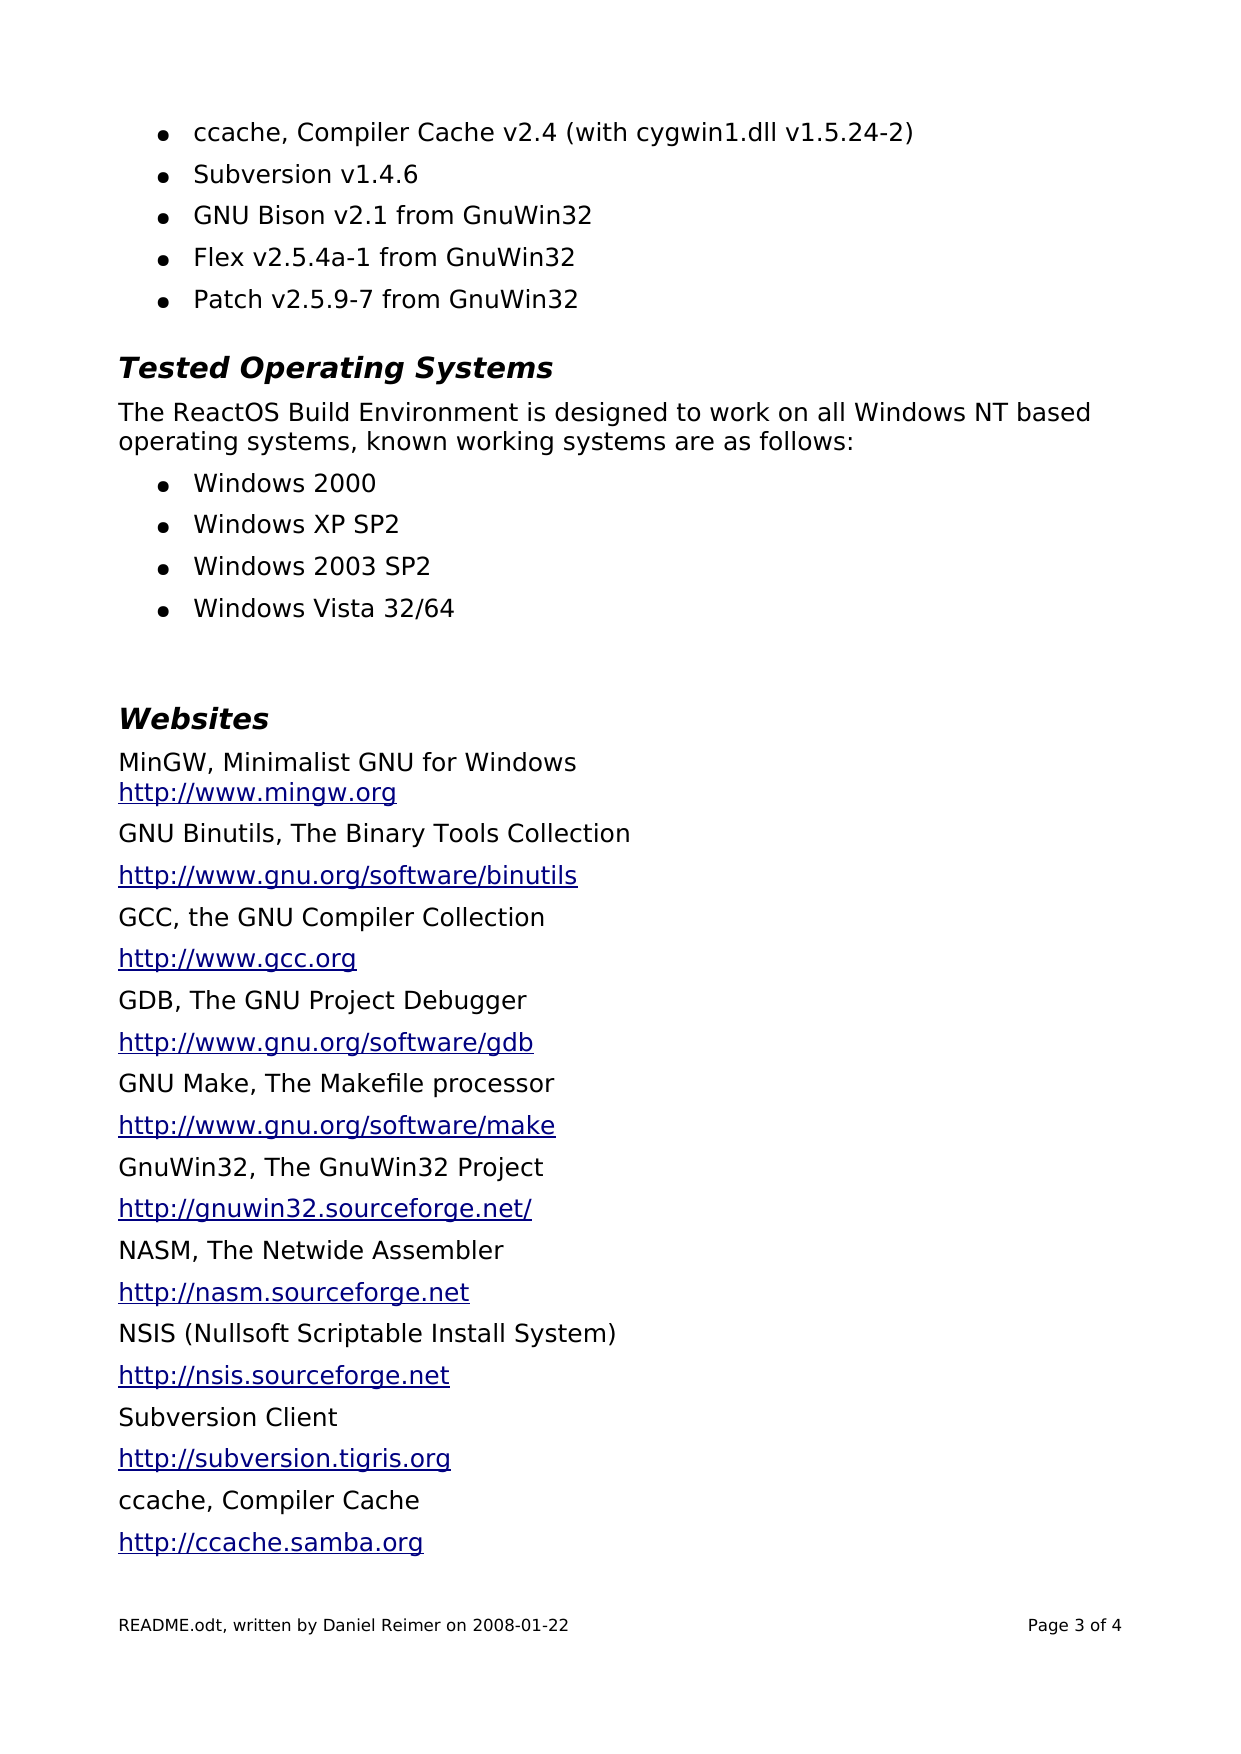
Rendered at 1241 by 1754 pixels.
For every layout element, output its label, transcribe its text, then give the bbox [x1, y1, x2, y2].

text GNU Binutils, The Binary Tools Collection [118, 819, 1122, 848]
text http://gnuwin32.sourceforge.net/ [118, 1194, 1122, 1223]
text http://nsis.sourceforge.net [118, 1361, 1122, 1390]
list ccache, Compiler Cache v2.4 (with cygwin1.dll v1.5.24-2) [156, 118, 1122, 147]
text GCC, the GNU Compiler Collection [118, 903, 1122, 932]
text NASM, The Netwide Assembler [118, 1236, 1122, 1265]
text MinGW, Minimalist GNU for Windows http://www.mingw.org [118, 748, 1122, 807]
list GNU Bison v2.1 from GnuWin32 [156, 201, 1122, 231]
list Windows Vista 32/64 [156, 594, 1122, 623]
text http://subversion.tigris.org [118, 1444, 1122, 1473]
text Subversion Client [118, 1403, 1122, 1432]
text http://www.gnu.org/software/make [118, 1111, 1122, 1140]
list Flex v2.5.4a-1 from GnuWin32 [156, 243, 1122, 272]
subtitle Tested Operating Systems [118, 351, 1122, 385]
text ccache, Compiler Cache [118, 1486, 1122, 1515]
text http://ccache.samba.org [118, 1528, 1122, 1557]
list Windows 2003 SP2 [156, 552, 1122, 581]
text NSIS (Nullsoft Scriptable Install System) [118, 1319, 1122, 1348]
text GNU Make, The Makefile processor [118, 1069, 1122, 1098]
text http://www.gcc.org [118, 944, 1122, 973]
list Subversion v1.4.6 [156, 160, 1122, 189]
text http://www.gnu.org/software/binutils [118, 861, 1122, 890]
text GnuWin32, The GnuWin32 Project [118, 1153, 1122, 1182]
list Windows XP SP2 [156, 510, 1122, 539]
subtitle Websites [118, 702, 1122, 736]
text http://www.gnu.org/software/gdb [118, 1028, 1122, 1057]
text GDB, The GNU Project Debugger [118, 986, 1122, 1015]
list Windows 2000 [156, 469, 1122, 498]
text http://nasm.sourceforge.net [118, 1278, 1122, 1307]
text The ReactOS Build Environment is designed to work on all Windows NT based operating systems, known working systems are as follows: [118, 398, 1122, 456]
list Patch v2.5.9-7 from GnuWin32 [156, 285, 1122, 314]
